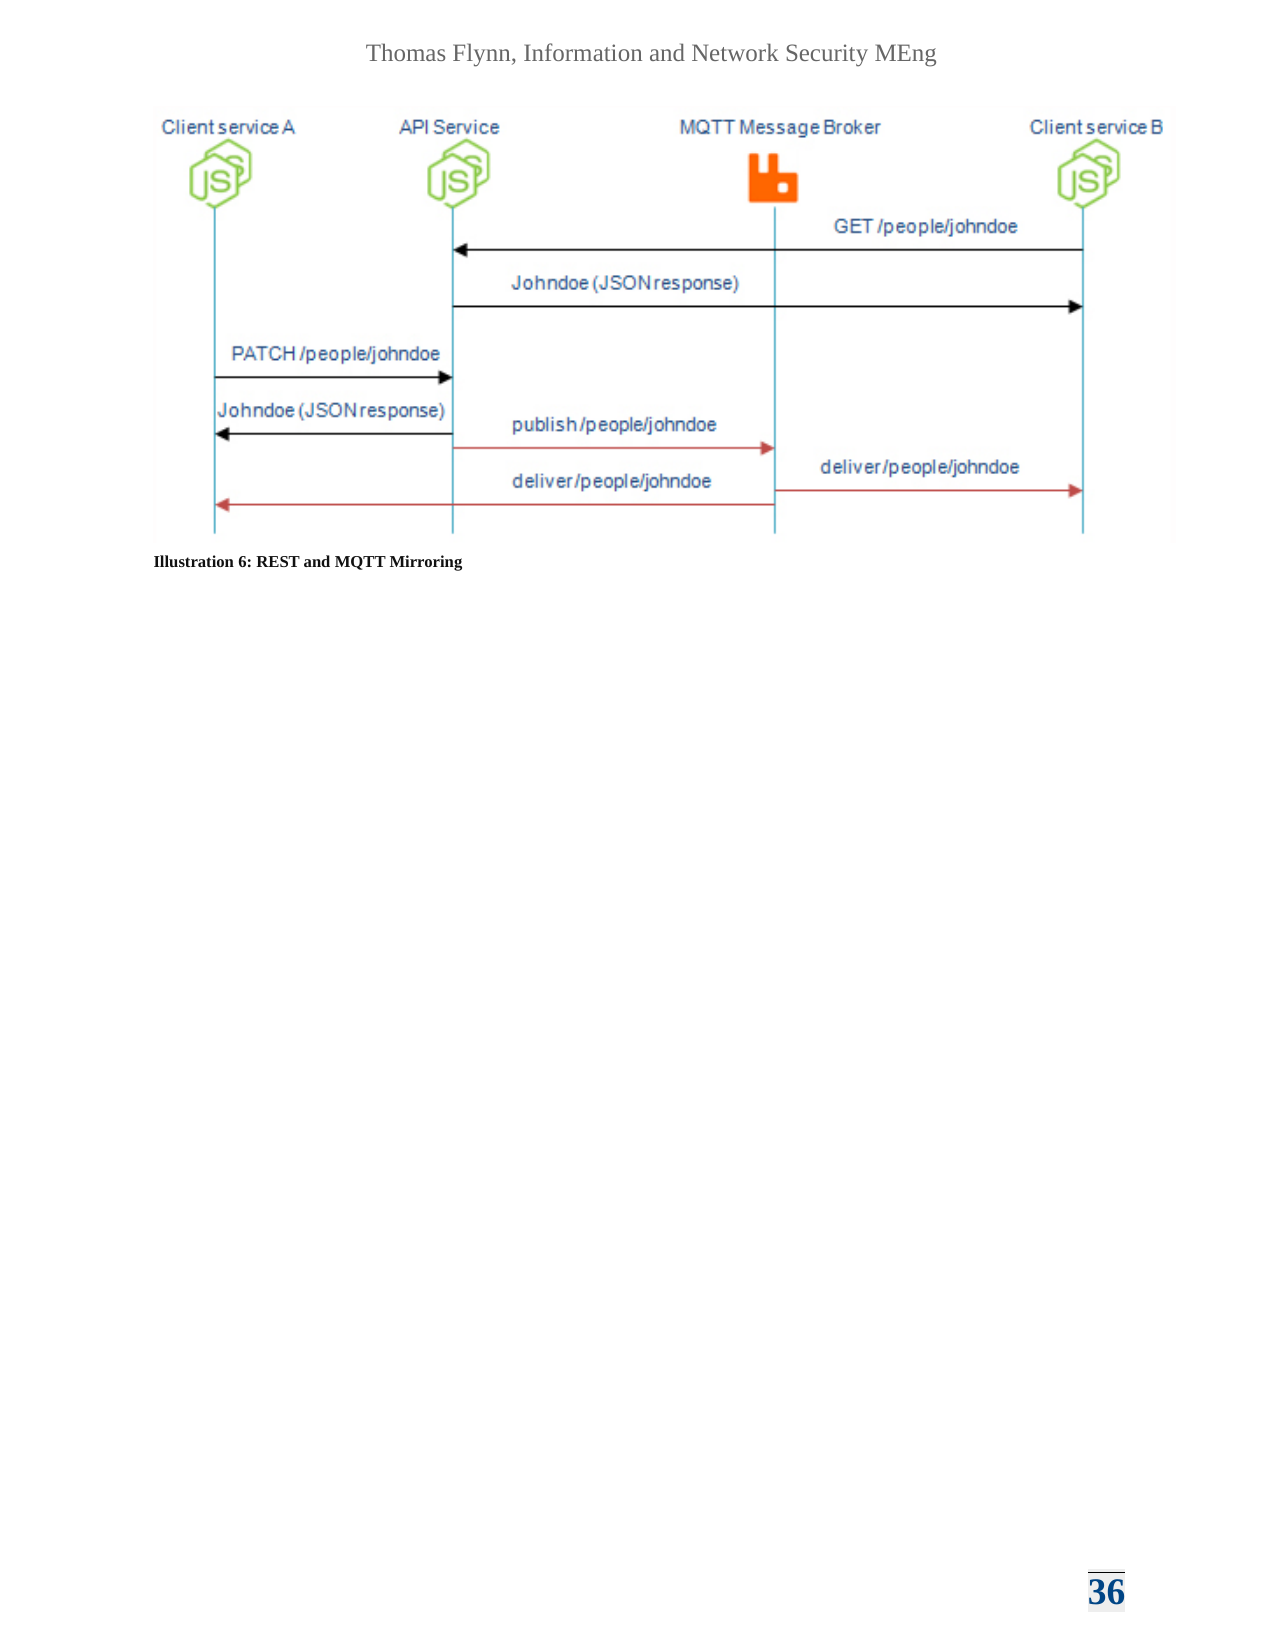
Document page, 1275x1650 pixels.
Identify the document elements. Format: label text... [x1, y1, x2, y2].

picture [153, 106, 1176, 543]
text Illustration 6: REST and MQTT Mirroring [153, 543, 1176, 571]
